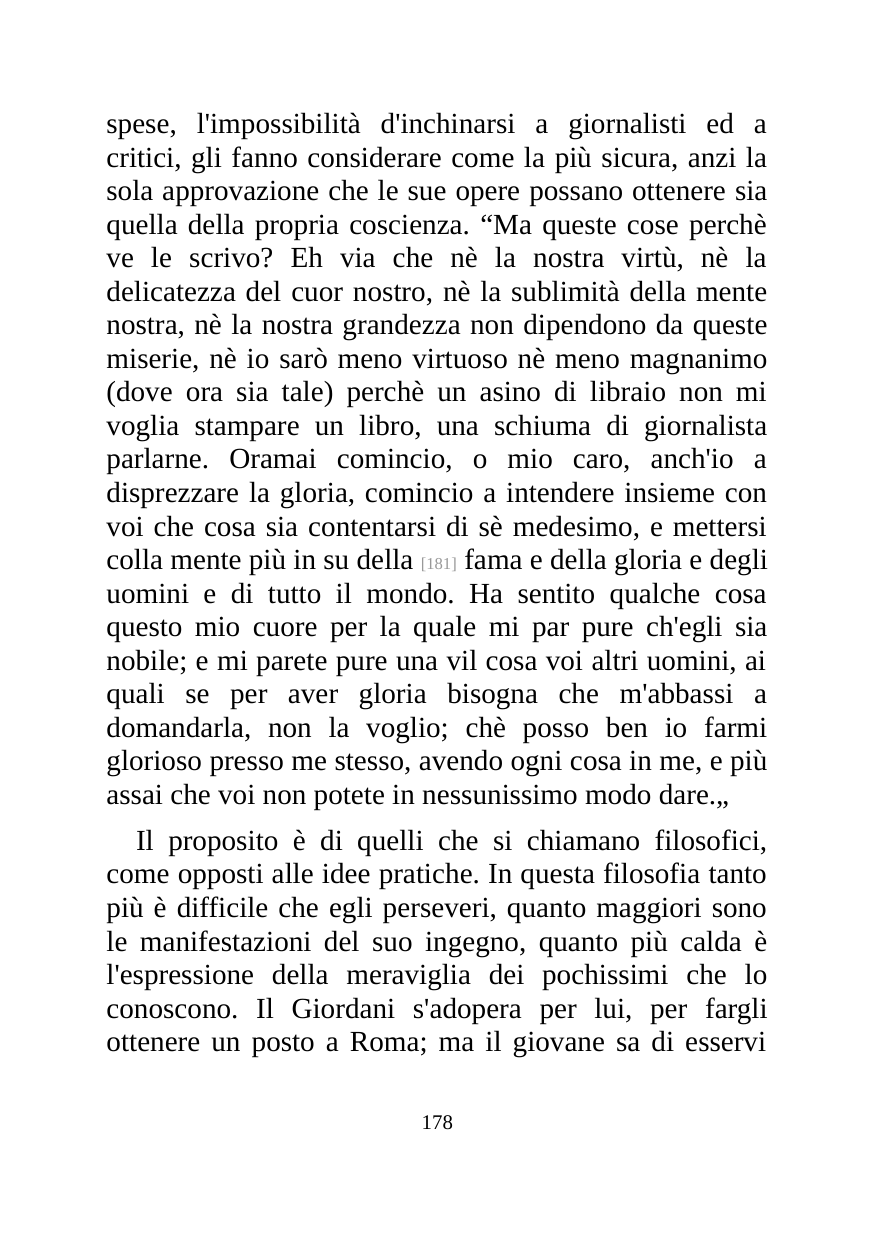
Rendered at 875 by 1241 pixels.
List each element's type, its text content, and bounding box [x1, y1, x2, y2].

text Il proposito è di quelli che si chiamano filosofici, come opposti alle idee pratiche. In questa filosofia tanto più è difficile che egli perseveri, quanto maggiori sono le manifestazioni del suo ingegno, quanto più calda è l'espressione della meraviglia dei pochissimi che lo conoscono. Il Giordani s'adopera per lui, per fargli ottenere un posto a Roma; ma il giovane sa di esservi [106, 823, 768, 1058]
text spese, l'impossibilità d'inchinarsi a giornalisti ed a critici, gli fanno considerare come la più sicura, anzi la sola approvazione che le sue opere possano ottenere sia quella della propria coscienza. “Ma queste cose perchè ve le scrivo? Eh via che nè la nostra virtù, nè la delicatezza del cuor nostro, nè la sublimità della mente nostra, nè la nostra grandezza non dipendono da queste miserie, nè io sarò meno virtuoso nè meno magnanimo (dove ora sia tale) perchè un asino di libraio non mi voglia stampare un libro, una schiuma di giornalista parlarne. Oramai comincio, o mio caro, anch'io a disprezzare la gloria, comincio a intendere insieme con voi che cosa sia contentarsi di sè medesimo, e mettersi colla mente più in su della [181] fama e della gloria e degli uomini e di tutto il mondo. Ha sentito qualche cosa questo mio cuore per la quale mi par pure ch'egli sia nobile; e mi parete pure una vil cosa voi altri uomini, ai quali se per aver gloria bisogna che m'abbassi a domandarla, non la voglio; chè posso ben io farmi glorioso presso me stesso, avendo ogni cosa in me, e più assai che voi non potete in nessunissimo modo dare.„ [106, 106, 768, 811]
